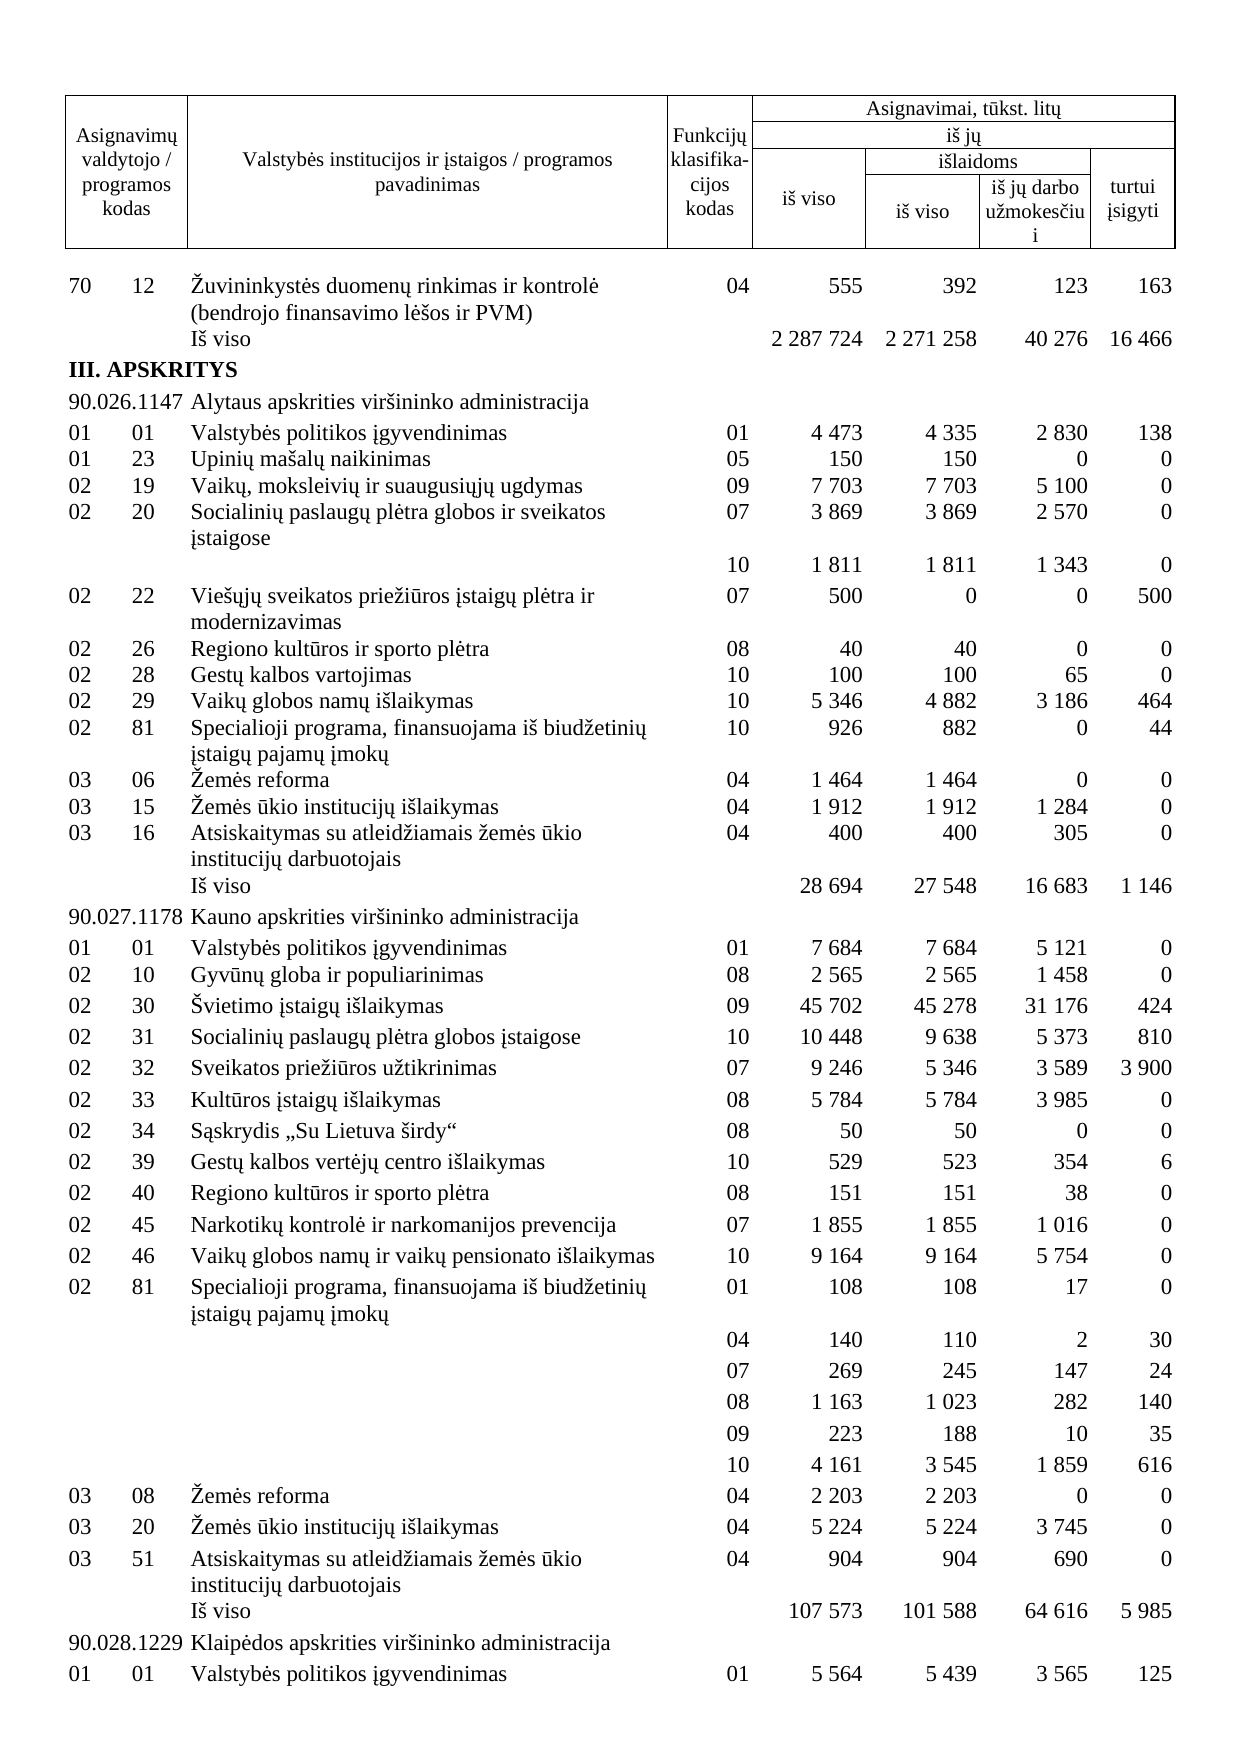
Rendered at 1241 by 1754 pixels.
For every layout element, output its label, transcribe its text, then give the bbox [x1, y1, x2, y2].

table_cell 9 246 [752, 1055, 865, 1086]
table_cell 10 [667, 714, 752, 766]
table_cell 1 912 [865, 793, 980, 819]
table_cell 108 [752, 1273, 865, 1326]
table_cell Žemės reforma [188, 766, 667, 793]
table_cell Kultūros įstaigų išlaikymas [188, 1086, 667, 1117]
table_cell 1 284 [980, 793, 1091, 819]
table_cell Specialioji programa, finansuojama iš biudžetinių įstaigų pajamų įmokų [188, 1273, 667, 1326]
table_cell 02 [65, 1117, 129, 1148]
table_cell [129, 1357, 187, 1388]
table_cell 5 224 [752, 1514, 865, 1545]
table_cell 3 900 [1091, 1055, 1175, 1086]
table_cell 02 [65, 688, 129, 714]
table_cell 0 [1091, 766, 1175, 793]
table_cell 10 [667, 688, 752, 714]
table_cell Sveikatos priežiūros užtikrinimas [188, 1055, 667, 1086]
table_cell 0 [1091, 1482, 1175, 1513]
table_cell 5 439 [865, 1660, 980, 1691]
table_cell 10 [667, 551, 752, 582]
table_cell [188, 1451, 667, 1482]
table_cell Švietimo įstaigų išlaikymas [188, 992, 667, 1023]
table_cell 01 [667, 419, 752, 445]
table_cell [129, 1598, 187, 1629]
table_cell 02 [65, 635, 129, 661]
table_cell 09 [667, 992, 752, 1023]
table_header Asignavimų valdytojo / programos kodas [66, 96, 187, 247]
table_cell 03 [65, 819, 129, 872]
table_cell 01 [667, 1660, 752, 1691]
table_cell 08 [667, 1086, 752, 1117]
table_cell 616 [1091, 1451, 1175, 1482]
table_cell [65, 1357, 129, 1388]
table_cell 30 [129, 992, 187, 1023]
table_cell 400 [865, 819, 980, 872]
table_cell 2 [980, 1326, 1091, 1357]
table_cell 0 [1091, 635, 1175, 661]
table_cell [865, 903, 980, 934]
table_cell 100 [752, 661, 865, 687]
table_cell 1 859 [980, 1451, 1091, 1482]
table_cell [65, 872, 129, 903]
table_cell 02 [65, 1242, 129, 1273]
table_cell 0 [1091, 1514, 1175, 1545]
table_cell 0 [1091, 472, 1175, 498]
table_cell 26 [129, 635, 187, 661]
table_cell 02 [65, 1180, 129, 1211]
table_cell 5 100 [980, 472, 1091, 498]
table_cell [188, 1357, 667, 1388]
table_cell 5 346 [752, 688, 865, 714]
table_cell 08 [667, 635, 752, 661]
table_cell 04 [667, 819, 752, 872]
table_cell Žemės ūkio institucijų išlaikymas [188, 793, 667, 819]
table_cell 904 [752, 1545, 865, 1597]
table_cell 02 [65, 992, 129, 1023]
table_cell 1 464 [865, 766, 980, 793]
table_cell Valstybės politikos įgyvendinimas [188, 934, 667, 961]
table_cell 0 [1091, 661, 1175, 687]
table_cell [667, 325, 752, 356]
table_cell 0 [980, 582, 1091, 635]
table_cell 1 458 [980, 961, 1091, 992]
table_cell Sąskrydis „Su Lietuva širdy“ [188, 1117, 667, 1148]
table_cell 07 [667, 1055, 752, 1086]
table_cell 2 565 [752, 961, 865, 992]
table_cell 1 811 [865, 551, 980, 582]
table_cell 31 [129, 1023, 187, 1054]
table_cell [129, 1420, 187, 1451]
table_cell 08 [667, 1389, 752, 1420]
table_cell 22 [129, 582, 187, 635]
table_cell 03 [65, 1482, 129, 1513]
table_cell 7 703 [865, 472, 980, 498]
table_cell 03 [65, 766, 129, 793]
table_cell 08 [667, 961, 752, 992]
table_cell 0 [1091, 551, 1175, 582]
table_cell Atsiskaitymas su atleidžiamais žemės ūkio institucijų darbuotojais [188, 819, 667, 872]
table_cell 101 588 [865, 1598, 980, 1629]
table_cell 0 [1091, 793, 1175, 819]
table_cell [667, 872, 752, 903]
table_cell 1 811 [752, 551, 865, 582]
table_cell Valstybės politikos įgyvendinimas [188, 419, 667, 445]
table_cell 4 882 [865, 688, 980, 714]
table_cell Alytaus apskrities viršininko administracija [188, 388, 667, 419]
table_cell 0 [1091, 819, 1175, 872]
table_cell Atsiskaitymas su atleidžiamais žemės ūkio institucijų darbuotojais [188, 1545, 667, 1597]
table_cell 2 565 [865, 961, 980, 992]
table_cell 04 [667, 1482, 752, 1513]
table_cell iš jų [753, 122, 1174, 148]
table_cell 81 [129, 1273, 187, 1326]
table_cell [1091, 1629, 1175, 1660]
table_cell 46 [129, 1242, 187, 1273]
table_cell [129, 1389, 187, 1420]
table_cell [65, 1598, 129, 1629]
table_cell 0 [1091, 445, 1175, 472]
table_cell 38 [980, 1180, 1091, 1211]
table_cell 01 [129, 419, 187, 445]
table_cell [65, 1389, 129, 1420]
table_cell 34 [129, 1117, 187, 1148]
table_cell III. APSKRITYS [65, 356, 1175, 388]
table_cell 810 [1091, 1023, 1175, 1054]
table_cell 04 [667, 1326, 752, 1357]
table_cell 0 [1091, 1545, 1175, 1597]
table_cell 02 [65, 1055, 129, 1086]
table_cell iš jų darbo užmokesčiui [980, 175, 1090, 247]
table_cell 04 [667, 766, 752, 793]
table_cell [667, 903, 752, 934]
table_cell 1 855 [752, 1211, 865, 1242]
table_cell 03 [65, 1545, 129, 1597]
table_cell 2 830 [980, 419, 1091, 445]
table_cell 6 [1091, 1148, 1175, 1179]
table_cell 138 [1091, 419, 1175, 445]
table_cell [65, 1420, 129, 1451]
table_cell 1 163 [752, 1389, 865, 1420]
table_cell 10 [667, 1242, 752, 1273]
table_cell [65, 249, 1175, 272]
table_cell Valstybės politikos įgyvendinimas [188, 1660, 667, 1691]
table_cell Iš viso [188, 872, 667, 903]
table_cell 90.026.1147 [65, 388, 187, 419]
table_cell 5 985 [1091, 1598, 1175, 1629]
table_cell 0 [1091, 1242, 1175, 1273]
table_cell 02 [65, 472, 129, 498]
table_cell 32 [129, 1055, 187, 1086]
table_cell 163 [1091, 273, 1175, 325]
table_cell 151 [752, 1180, 865, 1211]
table_cell Žemės reforma [188, 1482, 667, 1513]
table_cell 35 [1091, 1420, 1175, 1451]
table_cell [188, 1389, 667, 1420]
table_cell 464 [1091, 688, 1175, 714]
table_cell Viešųjų sveikatos priežiūros įstaigų plėtra ir modernizavimas [188, 582, 667, 635]
table_cell Vaikų globos namų išlaikymas [188, 688, 667, 714]
table_cell 90.028.1229 [65, 1629, 187, 1660]
table_cell 27 548 [865, 872, 980, 903]
table_cell 02 [65, 661, 129, 687]
table_cell iš viso [866, 175, 979, 247]
table_cell 500 [1091, 582, 1175, 635]
table_cell Specialioji programa, finansuojama iš biudžetinių įstaigų pajamų įmokų [188, 714, 667, 766]
table_cell 2 203 [752, 1482, 865, 1513]
table_cell 81 [129, 714, 187, 766]
table_cell 40 [752, 635, 865, 661]
table_cell 305 [980, 819, 1091, 872]
table_cell 140 [752, 1326, 865, 1357]
table_cell [667, 388, 752, 419]
table_cell 01 [667, 1273, 752, 1326]
table_cell 3 985 [980, 1086, 1091, 1117]
table_cell Gyvūnų globa ir populiarinimas [188, 961, 667, 992]
table_cell 04 [667, 273, 752, 325]
table_header Funkcijų klasifika-cijos kodas [668, 96, 752, 247]
table_cell 100 [865, 661, 980, 687]
table_cell 904 [865, 1545, 980, 1597]
table_cell 45 702 [752, 992, 865, 1023]
table_cell 02 [65, 498, 129, 551]
table_cell 5 754 [980, 1242, 1091, 1273]
table_cell 16 466 [1091, 325, 1175, 356]
table_cell 09 [667, 1420, 752, 1451]
table_cell Žuvininkystės duomenų rinkimas ir kontrolė (bendrojo finansavimo lėšos ir PVM) [188, 273, 667, 325]
table_cell 0 [1091, 1086, 1175, 1117]
table_cell 64 616 [980, 1598, 1091, 1629]
table_cell 29 [129, 688, 187, 714]
table_cell 2 271 258 [865, 325, 980, 356]
table_cell 690 [980, 1545, 1091, 1597]
table_cell 19 [129, 472, 187, 498]
table_cell 0 [980, 714, 1091, 766]
table_cell 10 448 [752, 1023, 865, 1054]
table_cell 02 [65, 582, 129, 635]
table_cell [667, 1629, 752, 1660]
table_cell 02 [65, 961, 129, 992]
table_cell 1 343 [980, 551, 1091, 582]
table_cell 0 [980, 445, 1091, 472]
table_cell 40 [129, 1180, 187, 1211]
table_cell 15 [129, 793, 187, 819]
table_cell 44 [1091, 714, 1175, 766]
table_cell 23 [129, 445, 187, 472]
table_cell 0 [1091, 1211, 1175, 1242]
table_cell 02 [65, 1148, 129, 1179]
table_cell [129, 551, 187, 582]
table_cell [752, 388, 865, 419]
table_cell 424 [1091, 992, 1175, 1023]
table_cell 3 565 [980, 1660, 1091, 1691]
table_cell 51 [129, 1545, 187, 1597]
table_cell 02 [65, 714, 129, 766]
table_cell 3 869 [752, 498, 865, 551]
table_cell 223 [752, 1420, 865, 1451]
table_cell 10 [129, 961, 187, 992]
table_cell 17 [980, 1273, 1091, 1326]
table_cell 07 [667, 1357, 752, 1388]
table_cell 3 186 [980, 688, 1091, 714]
table_cell Žemės ūkio institucijų išlaikymas [188, 1514, 667, 1545]
table_cell 9 638 [865, 1023, 980, 1054]
table_cell Socialinių paslaugų plėtra globos ir sveikatos įstaigose [188, 498, 667, 551]
table_cell 20 [129, 1514, 187, 1545]
table_cell 5 784 [752, 1086, 865, 1117]
table_cell [865, 1629, 980, 1660]
table_cell Gestų kalbos vartojimas [188, 661, 667, 687]
table_cell iš viso [753, 149, 865, 247]
table_cell 5 564 [752, 1660, 865, 1691]
table_cell 10 [667, 1148, 752, 1179]
table_cell 1 855 [865, 1211, 980, 1242]
table_cell 40 [865, 635, 980, 661]
table_cell 02 [65, 1023, 129, 1054]
table_cell [65, 325, 129, 356]
table_cell 3 745 [980, 1514, 1091, 1545]
table_cell 0 [1091, 934, 1175, 961]
table_cell 529 [752, 1148, 865, 1179]
table_cell Narkotikų kontrolė ir narkomanijos prevencija [188, 1211, 667, 1242]
table_cell turtui įsigyti [1091, 149, 1174, 247]
table_header Asignavimai, tūkst. litų [753, 96, 1174, 121]
table_cell 28 694 [752, 872, 865, 903]
table_cell 3 545 [865, 1451, 980, 1482]
table_cell 3 869 [865, 498, 980, 551]
table_cell 50 [865, 1117, 980, 1148]
table_cell 1 146 [1091, 872, 1175, 903]
table_cell 09 [667, 472, 752, 498]
table_cell 110 [865, 1326, 980, 1357]
table_cell 16 683 [980, 872, 1091, 903]
table_cell 1 016 [980, 1211, 1091, 1242]
table_cell 1 464 [752, 766, 865, 793]
table_cell 5 784 [865, 1086, 980, 1117]
table_cell [1091, 388, 1175, 419]
table_cell 108 [865, 1273, 980, 1326]
table_cell 354 [980, 1148, 1091, 1179]
table_cell Iš viso [188, 1598, 667, 1629]
table_cell 20 [129, 498, 187, 551]
table_cell 5 121 [980, 934, 1091, 961]
table_cell 3 589 [980, 1055, 1091, 1086]
table_cell 45 278 [865, 992, 980, 1023]
table_cell 150 [752, 445, 865, 472]
table_cell 04 [667, 1514, 752, 1545]
table_cell 9 164 [865, 1242, 980, 1273]
table_cell 7 684 [865, 934, 980, 961]
table_cell 926 [752, 714, 865, 766]
table_cell [667, 1598, 752, 1629]
table_cell 02 [65, 1086, 129, 1117]
table_cell 2 203 [865, 1482, 980, 1513]
table_cell 24 [1091, 1357, 1175, 1388]
table_cell 33 [129, 1086, 187, 1117]
table_cell 10 [980, 1420, 1091, 1451]
table_cell 01 [65, 419, 129, 445]
table_cell Kauno apskrities viršininko administracija [188, 903, 667, 934]
table_cell 08 [667, 1180, 752, 1211]
table_cell 01 [65, 934, 129, 961]
table_cell 04 [667, 793, 752, 819]
table_cell 1 912 [752, 793, 865, 819]
table_cell 0 [1091, 1273, 1175, 1326]
table_cell [65, 1326, 129, 1357]
table_cell 06 [129, 766, 187, 793]
table_cell 282 [980, 1389, 1091, 1420]
table_cell 45 [129, 1211, 187, 1242]
table_cell Klaipėdos apskrities viršininko administracija [188, 1629, 667, 1660]
table_cell 0 [980, 1482, 1091, 1513]
table_cell [752, 903, 865, 934]
table_cell [188, 1420, 667, 1451]
table_cell 28 [129, 661, 187, 687]
table_cell 10 [667, 661, 752, 687]
table_cell 123 [980, 273, 1091, 325]
table_cell Regiono kultūros ir sporto plėtra [188, 635, 667, 661]
table_cell Gestų kalbos vertėjų centro išlaikymas [188, 1148, 667, 1179]
table_cell 90.027.1178 [65, 903, 187, 934]
table_cell [129, 1451, 187, 1482]
table_cell 269 [752, 1357, 865, 1388]
table_cell 1 023 [865, 1389, 980, 1420]
table_cell [1091, 903, 1175, 934]
table_cell 02 [65, 1273, 129, 1326]
table_cell 04 [667, 1545, 752, 1597]
table_cell 50 [752, 1117, 865, 1148]
table_cell 5 224 [865, 1514, 980, 1545]
table_cell [980, 388, 1091, 419]
table_cell 188 [865, 1420, 980, 1451]
table_cell 151 [865, 1180, 980, 1211]
table_cell 400 [752, 819, 865, 872]
table_cell 392 [865, 273, 980, 325]
table_cell 30 [1091, 1326, 1175, 1357]
table_cell 4 161 [752, 1451, 865, 1482]
table_cell 03 [65, 1514, 129, 1545]
table_cell 245 [865, 1357, 980, 1388]
table_cell [129, 325, 187, 356]
table_cell 150 [865, 445, 980, 472]
table_cell [188, 1326, 667, 1357]
table_cell Iš viso [188, 325, 667, 356]
table_cell 40 276 [980, 325, 1091, 356]
table_cell 0 [1091, 1180, 1175, 1211]
table_cell [65, 1451, 129, 1482]
table_cell 0 [980, 1117, 1091, 1148]
table_cell [865, 388, 980, 419]
table_cell Regiono kultūros ir sporto plėtra [188, 1180, 667, 1211]
table_cell 140 [1091, 1389, 1175, 1420]
table_cell 03 [65, 793, 129, 819]
table_cell 02 [65, 1211, 129, 1242]
table_cell 147 [980, 1357, 1091, 1388]
table_cell 01 [65, 445, 129, 472]
table_cell 0 [980, 766, 1091, 793]
table_cell 4 335 [865, 419, 980, 445]
table_cell 555 [752, 273, 865, 325]
table_cell Vaikų, moksleivių ir suaugusiųjų ugdymas [188, 472, 667, 498]
table_cell 07 [667, 498, 752, 551]
table_cell Socialinių paslaugų plėtra globos įstaigose [188, 1023, 667, 1054]
table_cell 107 573 [752, 1598, 865, 1629]
table_cell 0 [980, 635, 1091, 661]
table_cell 7 684 [752, 934, 865, 961]
table_cell 07 [667, 582, 752, 635]
table_cell [65, 551, 129, 582]
table_cell 12 [129, 273, 187, 325]
table_cell Vaikų globos namų ir vaikų pensionato išlaikymas [188, 1242, 667, 1273]
table_cell 10 [667, 1451, 752, 1482]
table_cell 0 [1091, 961, 1175, 992]
table_cell 08 [667, 1117, 752, 1148]
table_cell 10 [667, 1023, 752, 1054]
table_cell 31 176 [980, 992, 1091, 1023]
table_cell [980, 903, 1091, 934]
table_cell 523 [865, 1148, 980, 1179]
table_cell 2 570 [980, 498, 1091, 551]
table_cell 70 [65, 273, 129, 325]
table_cell 0 [865, 582, 980, 635]
table_cell [129, 1326, 187, 1357]
table_cell 01 [65, 1660, 129, 1691]
table_cell 0 [1091, 1117, 1175, 1148]
table_cell 2 287 724 [752, 325, 865, 356]
table_cell 125 [1091, 1660, 1175, 1691]
table_cell [129, 872, 187, 903]
table_cell 01 [129, 934, 187, 961]
table_cell 16 [129, 819, 187, 872]
table_cell 882 [865, 714, 980, 766]
table_cell [980, 1629, 1091, 1660]
table_cell 01 [667, 934, 752, 961]
table_cell 01 [129, 1660, 187, 1691]
table_cell 7 703 [752, 472, 865, 498]
table_cell 4 473 [752, 419, 865, 445]
table_cell išlaidoms [866, 149, 1090, 174]
table_cell 500 [752, 582, 865, 635]
table_cell [752, 1629, 865, 1660]
table_cell 08 [129, 1482, 187, 1513]
table_cell 39 [129, 1148, 187, 1179]
table_cell 9 164 [752, 1242, 865, 1273]
table_cell 07 [667, 1211, 752, 1242]
table_cell 65 [980, 661, 1091, 687]
table_header Valstybės institucijos ir įstaigos / programos pavadinimas [188, 96, 667, 247]
table_cell 0 [1091, 498, 1175, 551]
table_cell Upinių mašalų naikinimas [188, 445, 667, 472]
table_cell [188, 551, 667, 582]
table_cell 5 346 [865, 1055, 980, 1086]
table_cell 05 [667, 445, 752, 472]
table_cell 5 373 [980, 1023, 1091, 1054]
